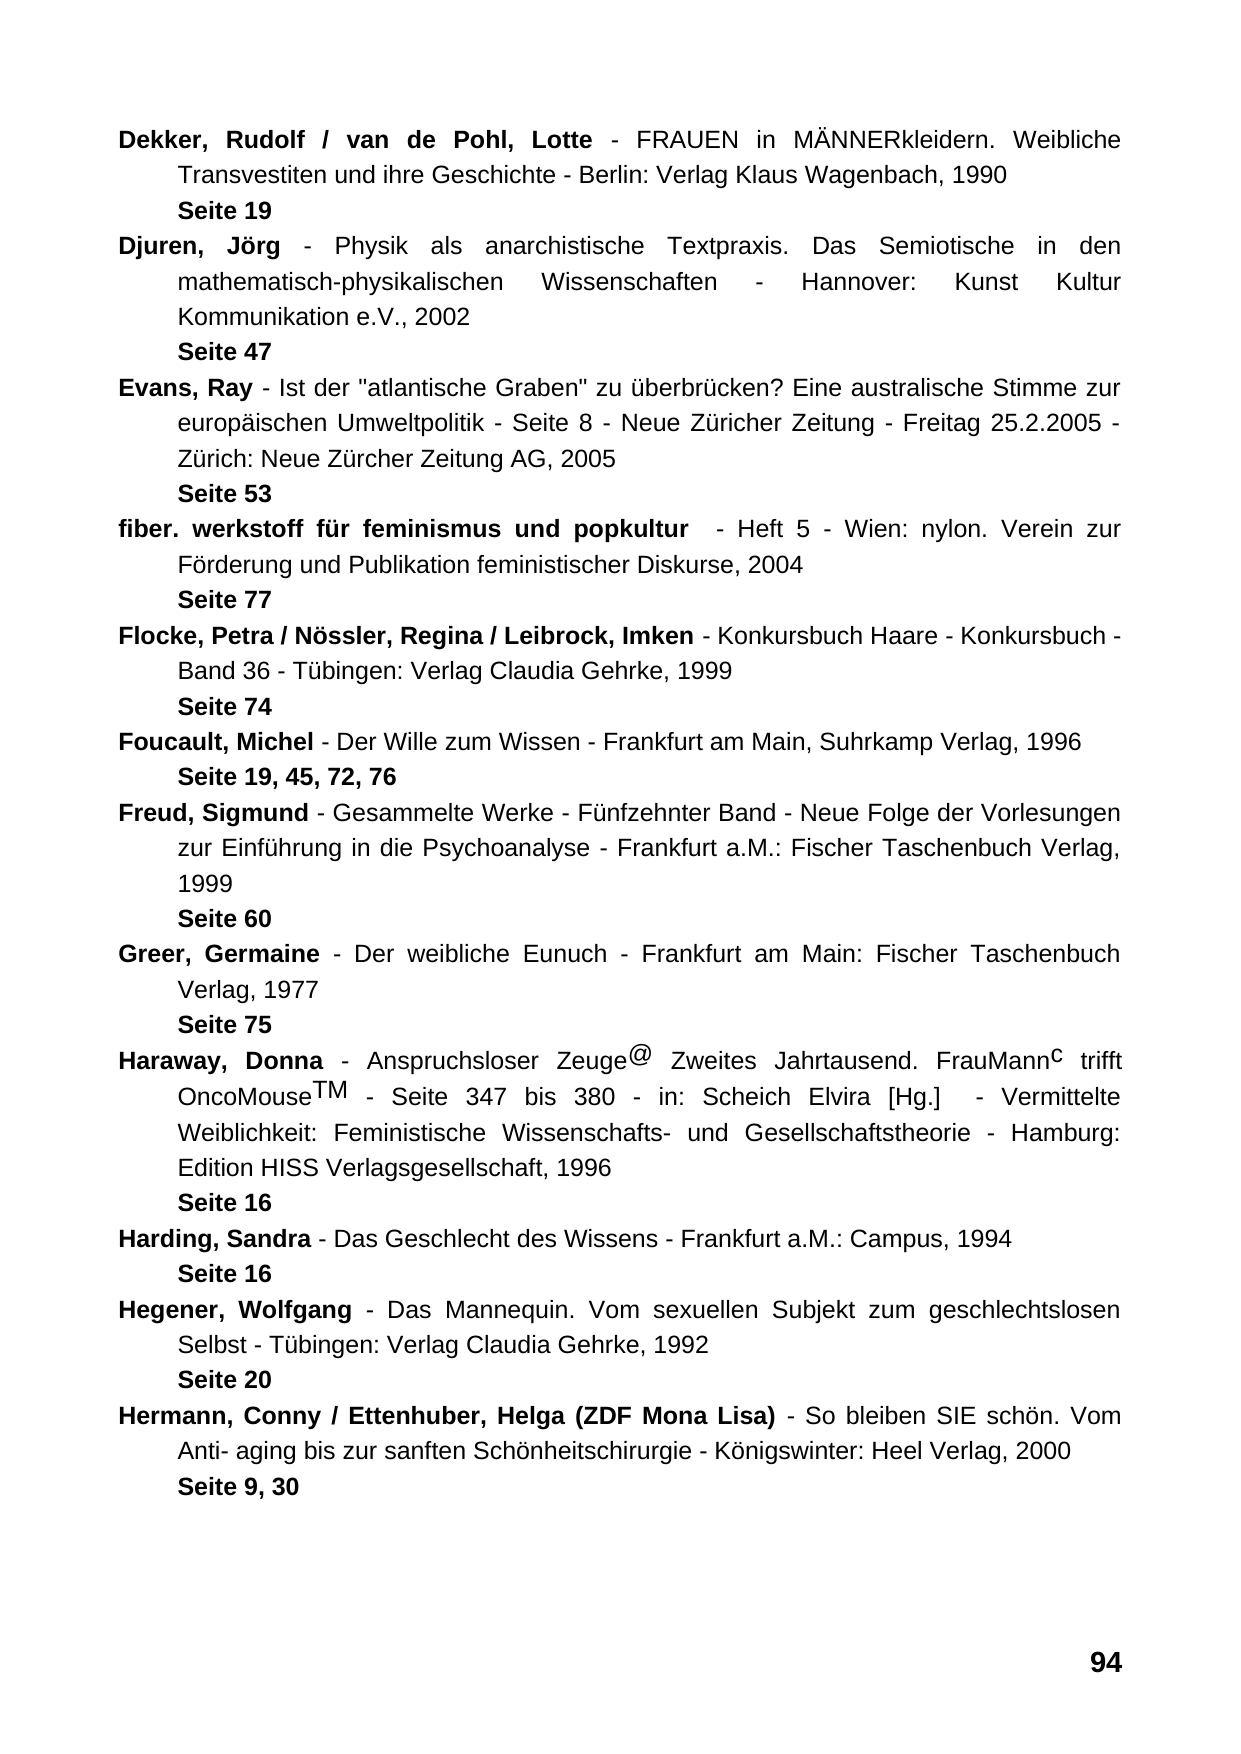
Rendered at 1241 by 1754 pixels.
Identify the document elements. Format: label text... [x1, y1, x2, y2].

text fiber. werkstoff für feminismus und popkultur - Heft 5 - Wien: nylon. Verein zur Förderung und Publikation feministischer Diskurse, 2004 [118, 508, 1122, 578]
text Freud, Sigmund - Gesammelte Werke - Fünfzehnter Band - Neue Folge der Vorlesungen zur Einführung in die Psychoanalyse - Frankfurt a.M.: Fischer Taschenbuch Verlag, 1999 [118, 791, 1122, 897]
text Seite 77 [177, 578, 1122, 614]
text Seite 20 [177, 1359, 1122, 1394]
text Harding, Sandra - Das Geschlecht des Wissens - Frankfurt a.M.: Campus, 1994 [118, 1217, 1122, 1252]
text Seite 16 [177, 1182, 1122, 1217]
text Djuren, Jörg - Physik als anarchistische Textpraxis. Das Semiotische in den mathematisch-physikalischen Wissenschaften - Hannover: Kunst Kultur Kommunikation e.V., 2002 [118, 224, 1122, 331]
text Seite 19, 45, 72, 76 [177, 756, 1122, 791]
text Seite 16 [177, 1252, 1122, 1288]
text Seite 53 [177, 472, 1122, 508]
text Greer, Germaine - Der weibliche Eunuch - Frankfurt am Main: Fischer Taschenbuch Verlag, 1977 [118, 933, 1122, 1003]
text Evans, Ray - Ist der "atlantische Graben" zu überbrücken? Eine australische Stimme zur europäischen Umweltpolitik - Seite 8 - Neue Züricher Zeitung - Freitag 25.2.2005 - Zürich: Neue Zürcher Zeitung AG, 2005 [118, 366, 1122, 472]
text Hegener, Wolfgang - Das Mannequin. Vom sexuellen Subjekt zum geschlechtslosen Selbst - Tübingen: Verlag Claudia Gehrke, 1992 [118, 1288, 1122, 1359]
text Dekker, Rudolf / van de Pohl, Lotte - FRAUEN in MÄNNERkleidern. Weibliche Transvestiten und ihre Geschichte - Berlin: Verlag Klaus Wagenbach, 1990 [118, 118, 1122, 189]
text Seite 75 [177, 1003, 1122, 1039]
text Seite 19 [177, 189, 1122, 224]
text Seite 74 [177, 685, 1122, 720]
text Seite 9, 30 [177, 1465, 1122, 1500]
text Seite 60 [177, 897, 1122, 933]
text Hermann, Conny / Ettenhuber, Helga (ZDF Mona Lisa) - So bleiben SIE schön. Vom Anti- aging bis zur sanften Schönheitschirurgie - Königswinter: Heel Verlag, 2000 [118, 1394, 1122, 1465]
text Seite 47 [177, 331, 1122, 366]
text Foucault, Michel - Der Wille zum Wissen - Frankfurt am Main, Suhrkamp Verlag, 1996 [118, 720, 1122, 756]
text Flocke, Petra / Nössler, Regina / Leibrock, Imken - Konkursbuch Haare - Konkursbuch - Band 36 - Tübingen: Verlag Claudia Gehrke, 1999 [118, 614, 1122, 685]
text Haraway, Donna - Anspruchsloser Zeuge@ Zweites Jahrtausend. FrauMannc trifft OncoMouseTM - Seite 347 bis 380 - in: Scheich Elvira [Hg.] - Vermittelte Weiblichkeit: Feministische Wissenschafts- und Gesellschaftstheorie - Hamburg: Edition HISS Verlagsgesellschaft, 1996 [118, 1039, 1122, 1182]
